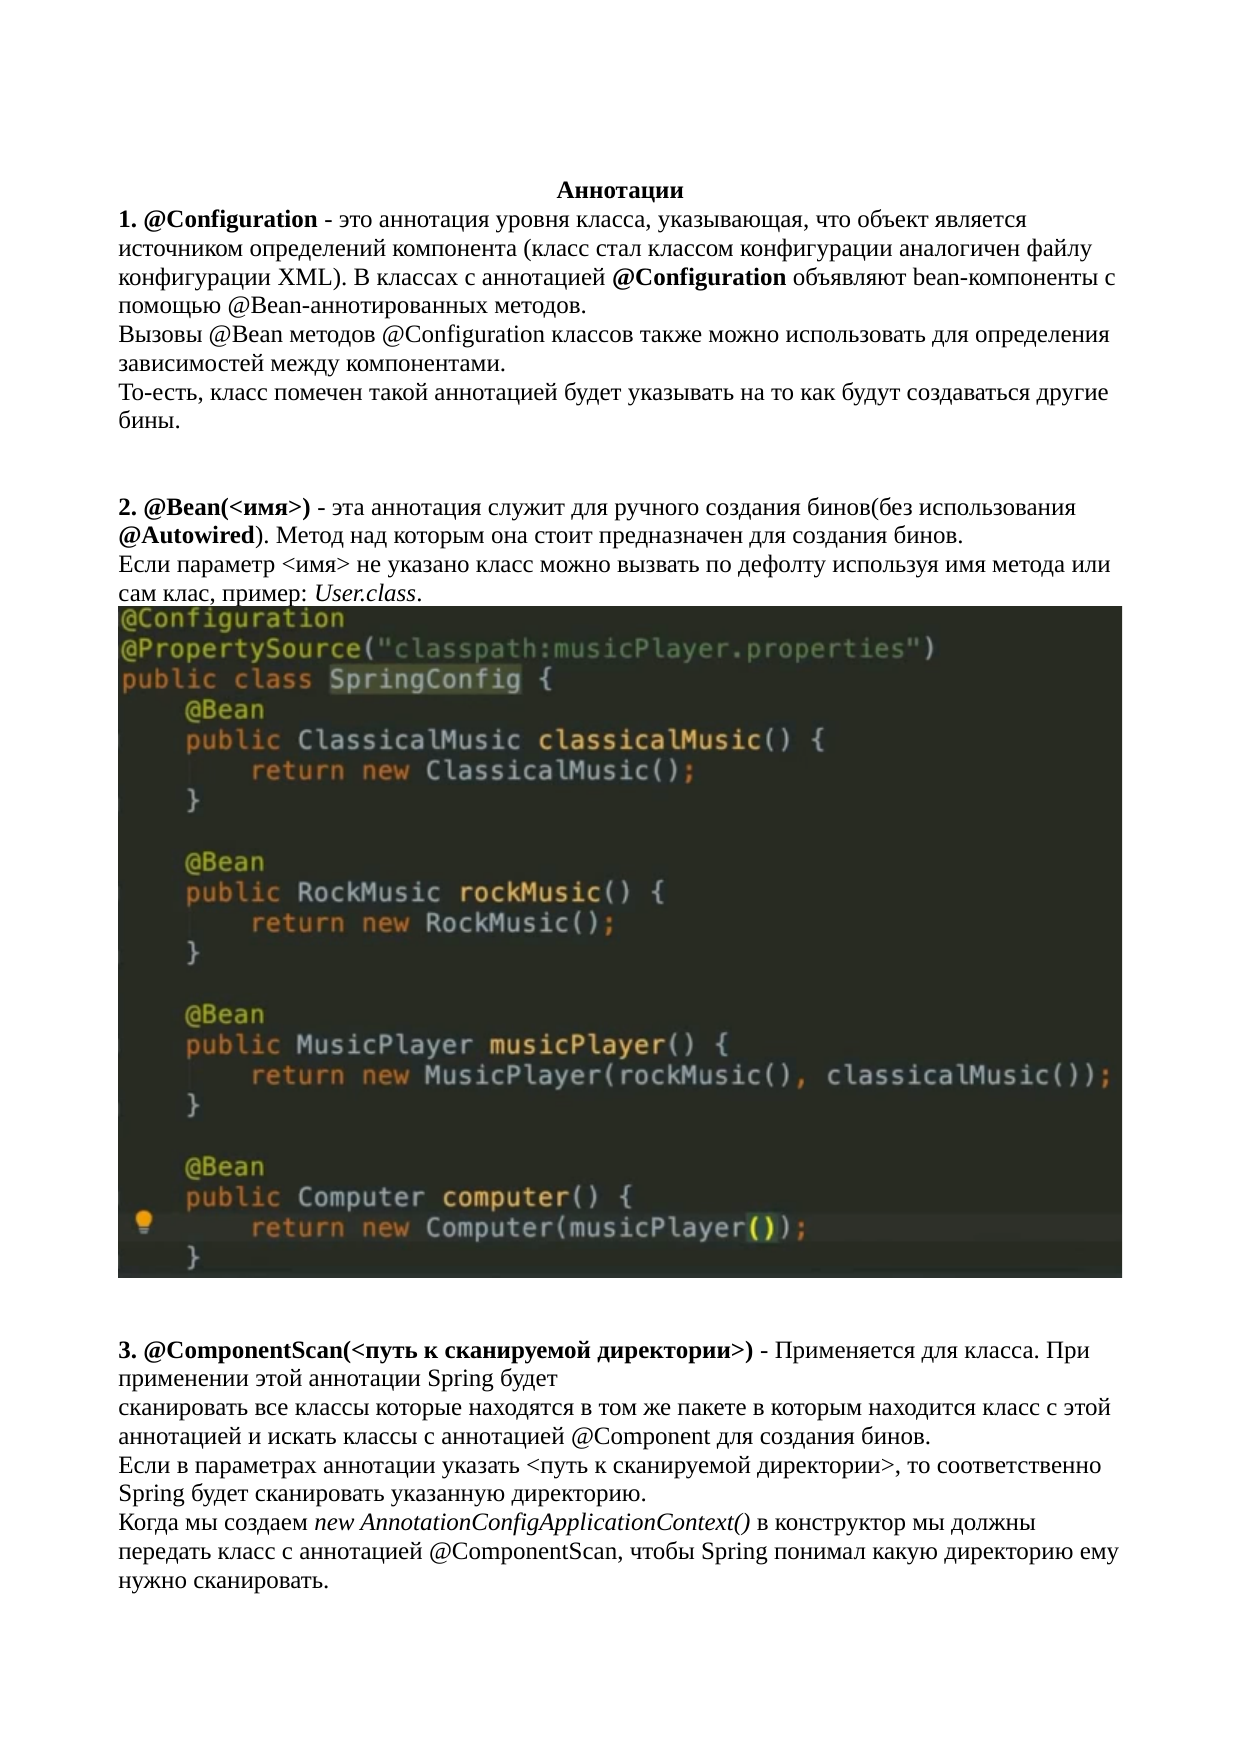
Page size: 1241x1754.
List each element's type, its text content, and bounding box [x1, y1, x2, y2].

text Вызовы @Bean методов @Configuration классов также можно использовать для определения зависимостей между компонентами. [118, 319, 1122, 377]
text 1. @Configuration - это аннотация уровня класса, указывающая, что объект является источником определений компонента (класс стал классом конфигурации аналогичен файлу конфигурации XML). В классах с аннотацией @Configuration объявляют bean-компоненты с помощью @Bean-аннотированных методов. [118, 204, 1122, 319]
picture [118, 606, 1123, 1278]
text Когда мы создаем new AnnotationConfigApplicationContext() в конструктор мы должны передать класс с аннотацией @ComponentScan, чтобы Spring понимал какую директорию ему нужно сканировать. [118, 1507, 1122, 1593]
text 2. @Bean(<имя>) - эта аннотация служит для ручного создания бинов(без использования @Autowired). Метод над которым она стоит предназначен для создания бинов. [118, 492, 1122, 549]
text То-есть, класс помечен такой аннотацией будет указывать на то как будут создаваться другие бины. [118, 377, 1122, 434]
text сканировать все классы которые находятся в том же пакете в которым находится класс с этой аннотацией и искать классы с аннотацией @Component для создания бинов. [118, 1392, 1122, 1450]
text Если в параметрах аннотации указать <путь к сканируемой директории>, то соответственно Spring будет сканировать указанную директорию. [118, 1450, 1122, 1507]
text Если параметр <имя> не указано класс можно вызвать по дефолту используя имя метода или сам клас, пример: User.class. [118, 549, 1122, 606]
text 3. @ComponentScan(<путь к сканируемой директории>) - Применяется для класса. При применении этой аннотации Spring будет [118, 1335, 1122, 1392]
